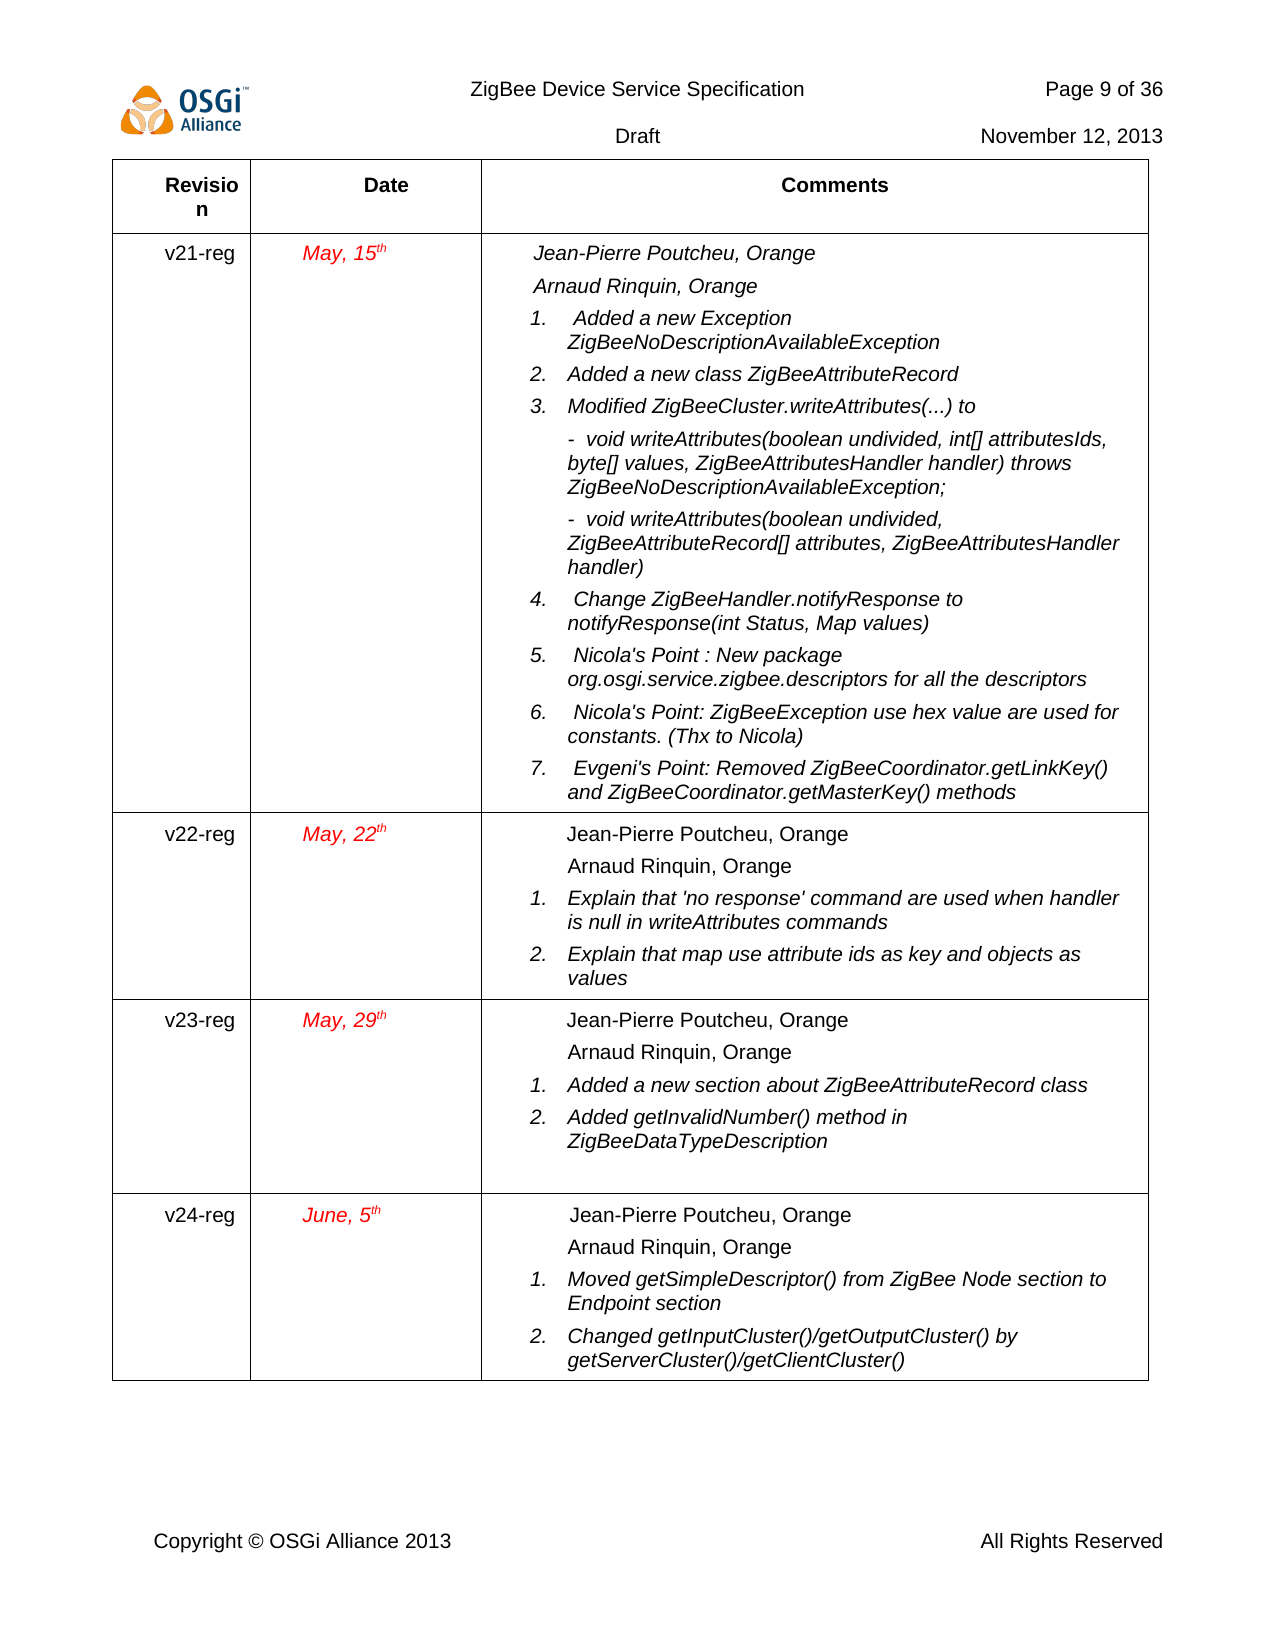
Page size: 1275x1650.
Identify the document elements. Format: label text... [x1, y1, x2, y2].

table_cell v24-reg [113, 1194, 250, 1380]
table_cell Jean-Pierre Poutcheu, Orange Arnaud Rinquin, Orange Explain that 'no response' command are used when handler is null in writeAttributes commands Explain that map use attribute ids as key and objects as values [482, 813, 1148, 998]
table_cell v23-reg [113, 1000, 250, 1193]
picture [113, 78, 257, 142]
table_cell May, 29th [251, 1000, 481, 1193]
table_cell v22-reg [113, 813, 250, 998]
table_cell June, 5th [251, 1194, 481, 1380]
table_header Comments [482, 160, 1148, 233]
table_header Revision [113, 160, 250, 233]
table_cell Jean-Pierre Poutcheu, Orange Arnaud Rinquin, Orange Added a new Exception ZigBeeNoDescriptionAvailableException Added a new class ZigBeeAttributeRecord Modified ZigBeeCluster.writeAttributes(...) to - void writeAttributes(boolean undivided, int[] attributesIds, byte[] values, ZigBeeAttributesHandler handler) throws ZigBeeNoDescriptionAvailableException; - void writeAttributes(boolean undivided, ZigBeeAttributeRecord[] attributes, ZigBeeAttributesHandler handler) Change ZigBeeHandler.notifyResponse to notifyResponse(int Status, Map values) Nicola's Point : New package org.osgi.service.zigbee.descriptors for all the descriptors Nicola's Point: ZigBeeException use hex value are used for constants. (Thx to Nicola) Evgeni's Point: Removed ZigBeeCoordinator.getLinkKey() and ZigBeeCoordinator.getMasterKey() methods [482, 234, 1148, 812]
table_cell Jean-Pierre Poutcheu, Orange Arnaud Rinquin, Orange Moved getSimpleDescriptor() from ZigBee Node section to Endpoint section Changed getInputCluster()/getOutputCluster() by getServerCluster()/getClientCluster() [482, 1194, 1148, 1380]
table_cell May, 15th [251, 234, 481, 812]
table_cell v21-reg [113, 234, 250, 812]
table_cell Jean-Pierre Poutcheu, Orange Arnaud Rinquin, Orange Added a new section about ZigBeeAttributeRecord class Added getInvalidNumber() method in ZigBeeDataTypeDescription [482, 1000, 1148, 1193]
table_header Date [251, 160, 481, 233]
table_cell May, 22th [251, 813, 481, 998]
